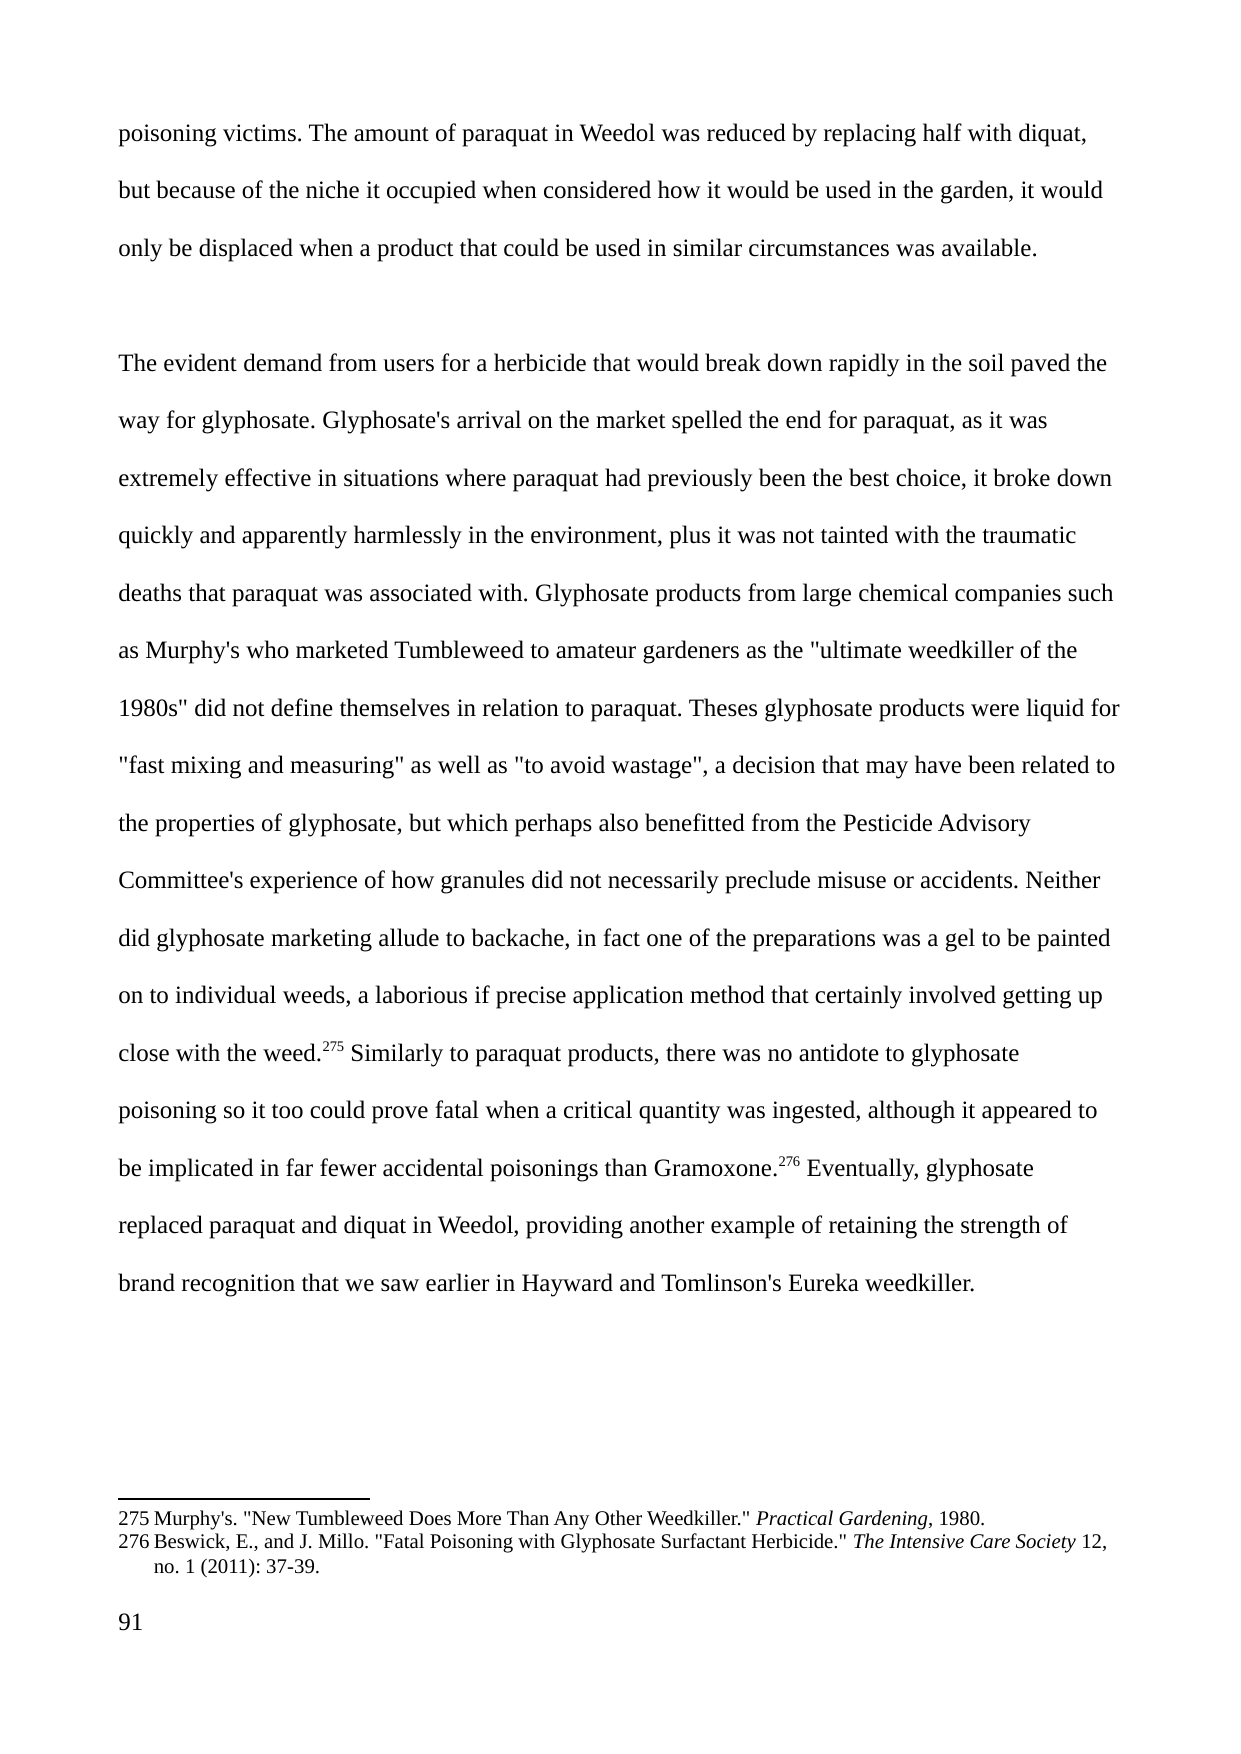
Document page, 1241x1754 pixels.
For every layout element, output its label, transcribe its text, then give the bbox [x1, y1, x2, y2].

text Murphy's. "New Tumbleweed Does More Than Any Other Weedkiller." Practical Gardening, 1980. [118, 1505, 1122, 1529]
text The evident demand from users for a herbicide that would break down rapidly in the soil paved the way for glyphosate. Glyphosate's arrival on the market spelled the end for paraquat, as it was extremely effective in situations where paraquat had previously been the best choice, it broke down quickly and apparently harmlessly in the environment, plus it was not tainted with the traumatic deaths that paraquat was associated with. Glyphosate products from large chemical companies such as Murphy's who marketed Tumbleweed to amateur gardeners as the "ultimate weedkiller of the 1980s" did not define themselves in relation to paraquat. Theses glyphosate products were liquid for "fast mixing and measuring" as well as "to avoid wastage", a decision that may have been related to the properties of glyphosate, but which perhaps also benefitted from the Pesticide Advisory Committee's experience of how granules did not necessarily preclude misuse or accidents. Neither did glyphosate marketing allude to backache, in fact one of the preparations was a gel to be painted on to individual weeds, a laborious if precise application method that certainly involved getting up close with the weed. Similarly to paraquat products, there was no antidote to glyphosate poisoning so it too could prove fatal when a critical quantity was ingested, although it appeared to be implicated in far fewer accidental poisonings than Gramoxone. Eventually, glyphosate replaced paraquat and diquat in Weedol, providing another example of retaining the strength of brand recognition that we saw earlier in Hayward and Tomlinson's Eureka weedkiller. [118, 348, 1122, 1297]
text poisoning victims. The amount of paraquat in Weedol was reduced by replacing half with diquat, but because of the niche it occupied when considered how it would be used in the garden, it would only be displaced when a product that could be used in similar circumstances was available. [118, 118, 1122, 262]
text Beswick, E., and J. Millo. "Fatal Poisoning with Glyphosate Surfactant Herbicide." The Intensive Care Society 12, no. 1 (2011): 37-39. [118, 1529, 1122, 1578]
